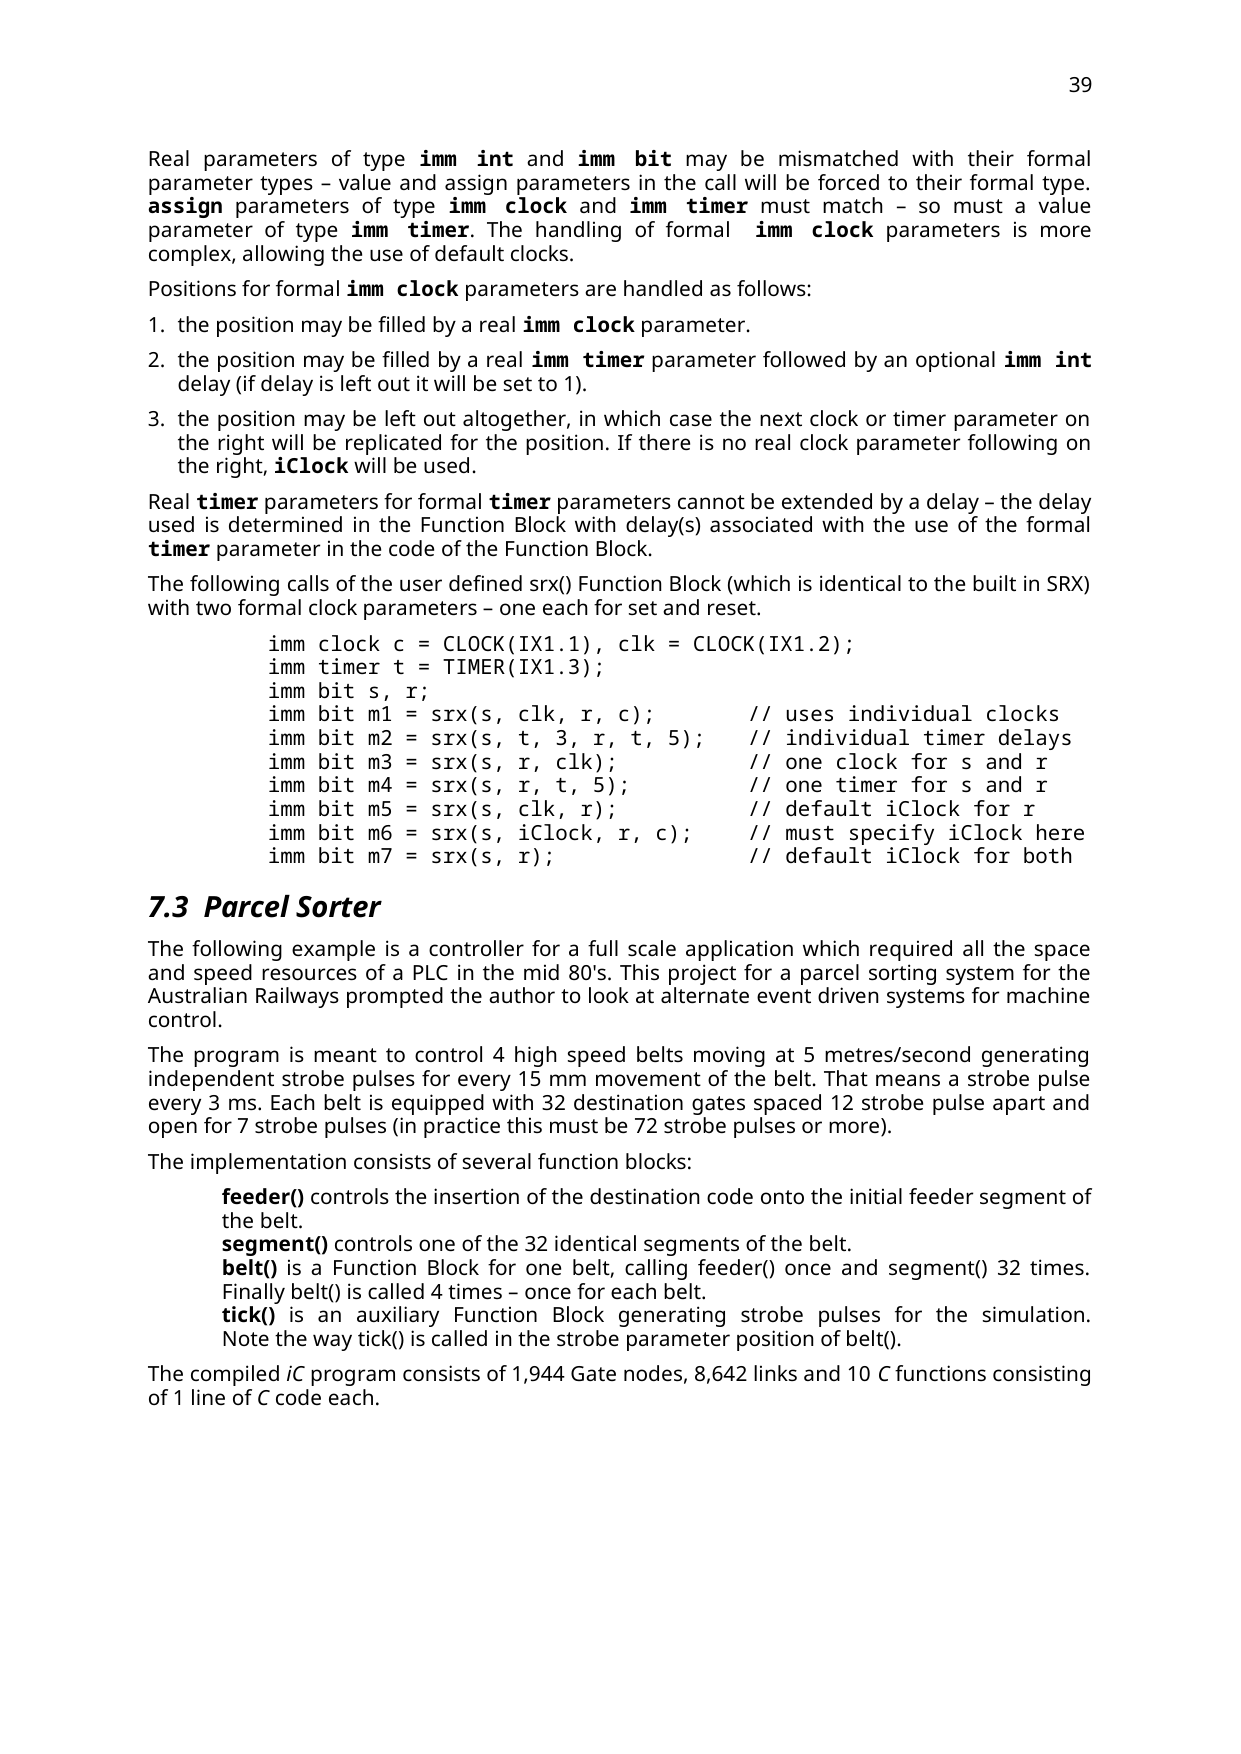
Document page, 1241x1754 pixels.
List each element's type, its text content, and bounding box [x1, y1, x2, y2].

text Positions for formal imm clock parameters are handled as follows: [148, 278, 1092, 301]
text The program is meant to control 4 high speed belts moving at 5 metres/second generating independent strobe pulses for every 15 mm movement of the belt. That means a strobe pulse every 3 ms. Each belt is equipped with 32 destination gates spaced 12 strobe pulse apart and open for 7 strobe pulses (in practice this must be 72 strobe pulses or more). [148, 1044, 1092, 1138]
text Real timer parameters for formal timer parameters cannot be extended by a delay – the delay used is determined in the Function Block with delay(s) associated with the use of the formal timer parameter in the code of the Function Block. [148, 490, 1092, 561]
subtitle Parcel Sorter [148, 886, 1092, 926]
list the position may be filled by a real imm timer parameter followed by an optional imm int delay (if delay is left out it will be set to 1). [148, 348, 1092, 396]
text imm clock c = CLOCK(IX1.1), clk = CLOCK(IX1.2); imm timer t = TIMER(IX1.3); imm bit s, r; imm bit m1 = srx(s, clk, r, c); // uses individual clocks imm bit m2 = srx(s, t, 3, r, t, 5); // individual timer delays imm bit m3 = srx(s, r, clk); // one clock for s and r imm bit m4 = srx(s, r, t, 5); // one timer for s and r imm bit m5 = srx(s, clk, r); // default iClock for r imm bit m6 = srx(s, iClock, r, c); // must specify iClock here imm bit m7 = srx(s, r); // default iClock for both [268, 632, 1092, 868]
text The following example is a controller for a full scale application which required all the space and speed resources of a PLC in the mid 80's. This project for a parcel sorting system for the Australian Railways prompted the author to look at alternate event driven systems for machine control. [148, 937, 1092, 1032]
list the position may be filled by a real imm clock parameter. [148, 313, 1092, 337]
list the position may be left out altogether, in which case the next clock or timer parameter on the right will be replicated for the position. If there is no real clock parameter following on the right, iClock will be used. [148, 408, 1092, 478]
text feeder() controls the insertion of the destination code onto the initial feeder segment of the belt. segment() controls one of the 32 identical segments of the belt. belt() is a Function Block for one belt, calling feeder() once and segment() 32 times. Finally belt() is called 4 times – once for each belt. tick() is an auxiliary Function Block generating strobe pulses for the simulation. Note the way tick() is called in the strobe parameter position of belt(). [222, 1186, 1092, 1351]
text The following calls of the user defined srx() Function Block (which is identical to the built in SRX) with two formal clock parameters – one each for set and reset. [148, 573, 1092, 620]
text The implementation consists of several function blocks: [148, 1150, 1092, 1174]
text Real parameters of type imm int and imm bit may be mismatched with their formal parameter types – value and assign parameters in the call will be forced to their formal type. assign parameters of type imm clock and imm timer must match – so must a value parameter of type imm timer. The handling of formal imm clock parameters is more complex, allowing the use of default clocks. [148, 148, 1092, 266]
text The compiled iC program consists of 1,944 Gate nodes, 8,642 links and 10 C functions consisting of 1 line of C code each. [148, 1363, 1092, 1410]
